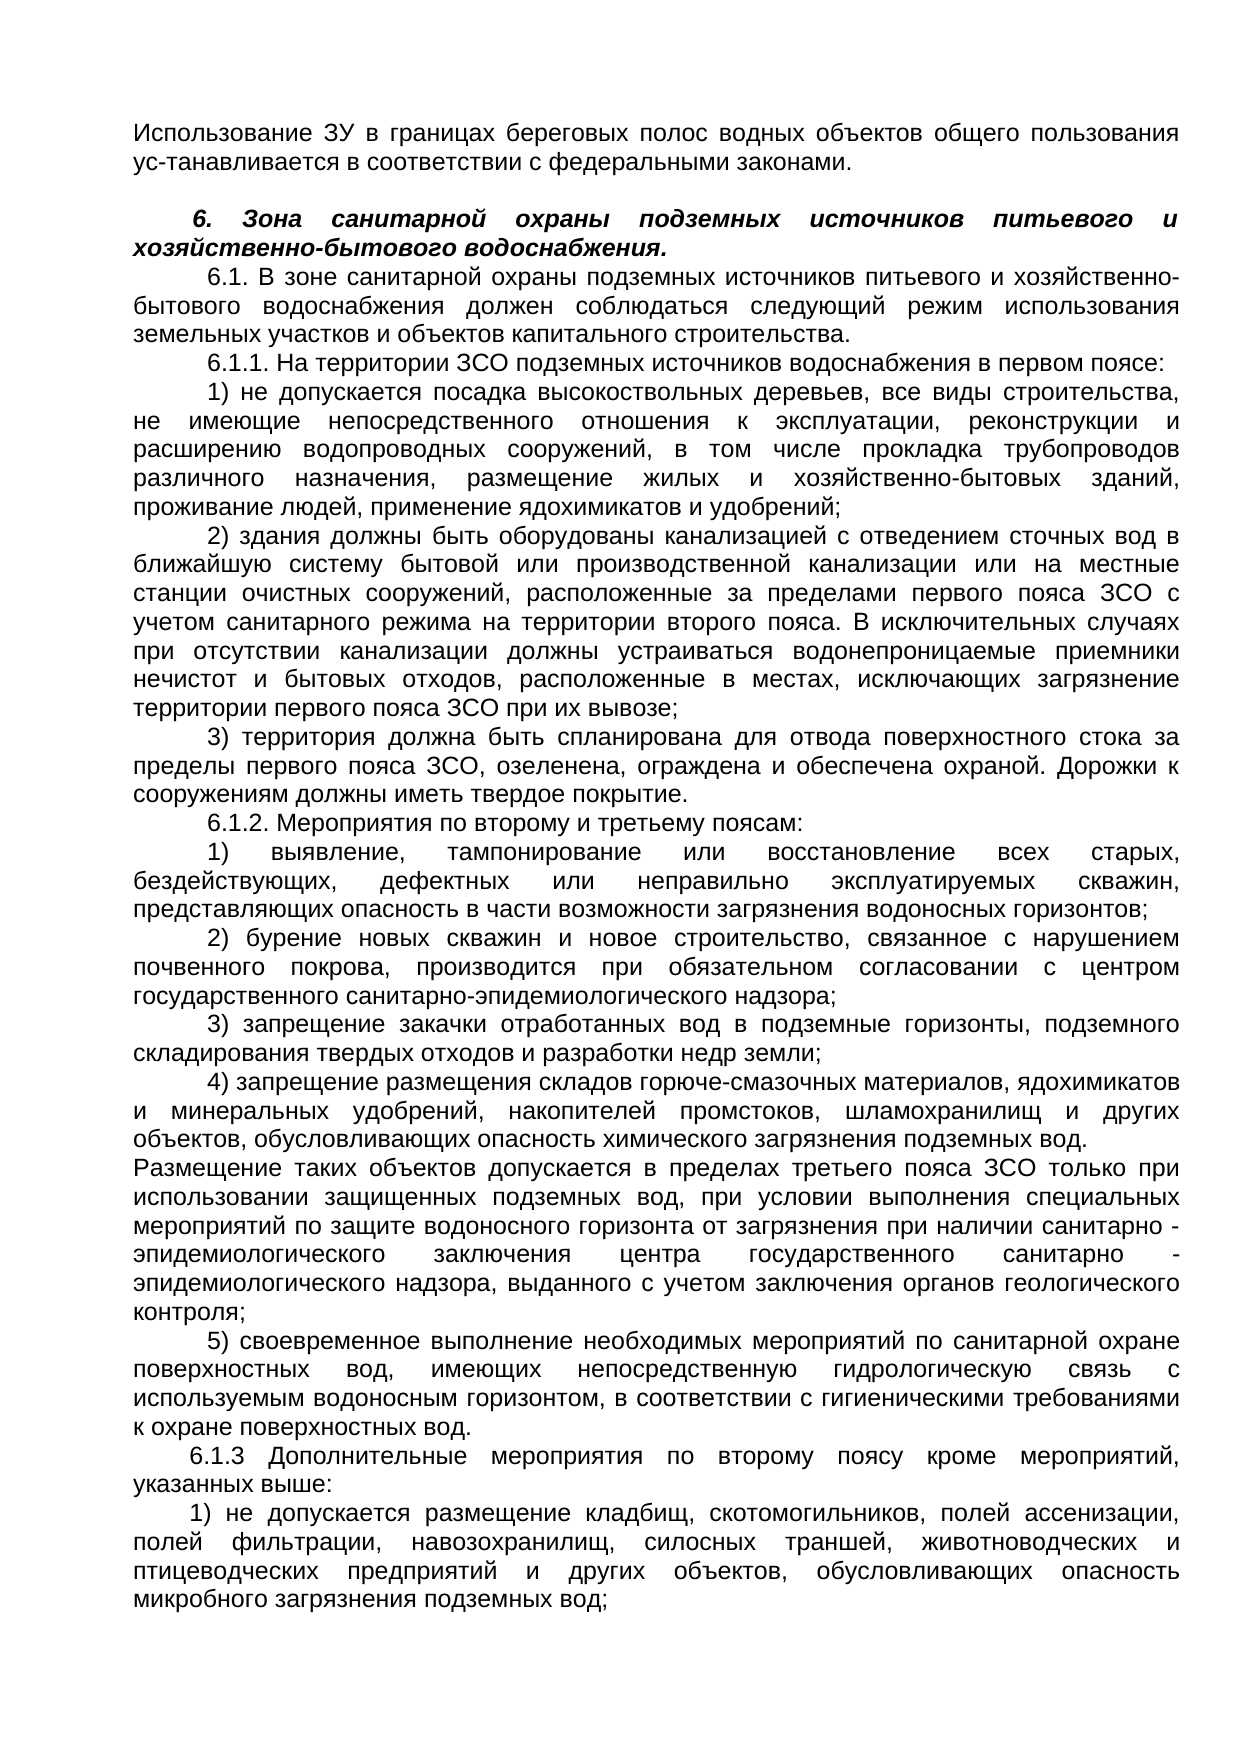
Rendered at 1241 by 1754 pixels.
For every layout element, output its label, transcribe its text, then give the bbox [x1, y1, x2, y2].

text 1) выявление, тампонирование или восстановление всех старых, бездействующих, дефектных или неправильно эксплуатируемых скважин, представляющих опасность в части возможности загрязнения водоносных горизонтов; [133, 837, 1181, 923]
text Размещение таких объектов допускается в пределах третьего пояса ЗСО только при использовании защищенных подземных вод, при условии выполнения специальных мероприятий по защите водоносного горизонта от загрязнения при наличии санитарно - эпидемиологического заключения центра государственного санитарно - эпидемиологического надзора, выданного с учетом заключения органов геологического контроля; [133, 1153, 1181, 1326]
text 6. Зона санитарной охраны подземных источников питьевого и хозяйственно-бытового водоснабжения. [133, 204, 1181, 262]
text 3) территория должна быть спланирована для отвода поверхностного стока за пределы первого пояса ЗСО, озеленена, ограждена и обеспечена охраной. Дорожки к сооружениям должны иметь твердое покрытие. [133, 722, 1181, 808]
text 1) не допускается размещение кладбищ, скотомогильников, полей ассенизации, полей фильтрации, навозохранилищ, силосных траншей, животноводческих и птицеводческих предприятий и других объектов, обусловливающих опасность микробного загрязнения подземных вод; [133, 1498, 1181, 1613]
text 6.1.3 Дополнительные мероприятия по второму поясу кроме мероприятий, указанных выше: [133, 1441, 1181, 1498]
text 6.1.1. На территории ЗСО подземных источников водоснабжения в первом поясе: [133, 348, 1181, 377]
text 2) здания должны быть оборудованы канализацией с отведением сточных вод в ближайшую систему бытовой или производственной канализации или на местные станции очистных сооружений, расположенные за пределами первого пояса ЗСО с учетом санитарного режима на территории второго пояса. В исключительных случаях при отсутствии канализации должны устраиваться водонепроницаемые приемники нечистот и бытовых отходов, расположенные в местах, исключающих загрязнение территории первого пояса ЗСО при их вывозе; [133, 521, 1181, 722]
text 2) бурение новых скважин и новое строительство, связанное с нарушением почвенного покрова, производится при обязательном согласовании с центром государственного санитарно-эпидемиологического надзора; [133, 923, 1181, 1009]
text Использование ЗУ в границах береговых полос водных объектов общего пользования ус-танавливается в соответствии с федеральными законами. [133, 118, 1181, 176]
text 5) своевременное выполнение необходимых мероприятий по санитарной охране поверхностных вод, имеющих непосредственную гидрологическую связь с используемым водоносным горизонтом, в соответствии с гигиеническими требованиями к охране поверхностных вод. [133, 1326, 1181, 1441]
text 4) запрещение размещения складов горюче-смазочных материалов, ядохимикатов и минеральных удобрений, накопителей промстоков, шламохранилищ и других объектов, обусловливающих опасность химического загрязнения подземных вод. [133, 1067, 1181, 1153]
text 6.1.2. Мероприятия по второму и третьему поясам: [133, 808, 1181, 837]
text 3) запрещение закачки отработанных вод в подземные горизонты, подземного складирования твердых отходов и разработки недр земли; [133, 1009, 1181, 1067]
text 1) не допускается посадка высокоствольных деревьев, все виды строительства, не имеющие непосредственного отношения к эксплуатации, реконструкции и расширению водопроводных сооружений, в том числе прокладка трубопроводов различного назначения, размещение жилых и хозяйственно-бытовых зданий, проживание людей, применение ядохимикатов и удобрений; [133, 377, 1181, 521]
text 6.1. В зоне санитарной охраны подземных источников питьевого и хозяйственно-бытового водоснабжения должен соблюдаться следующий режим использования земельных участков и объектов капитального строительства. [133, 262, 1181, 348]
